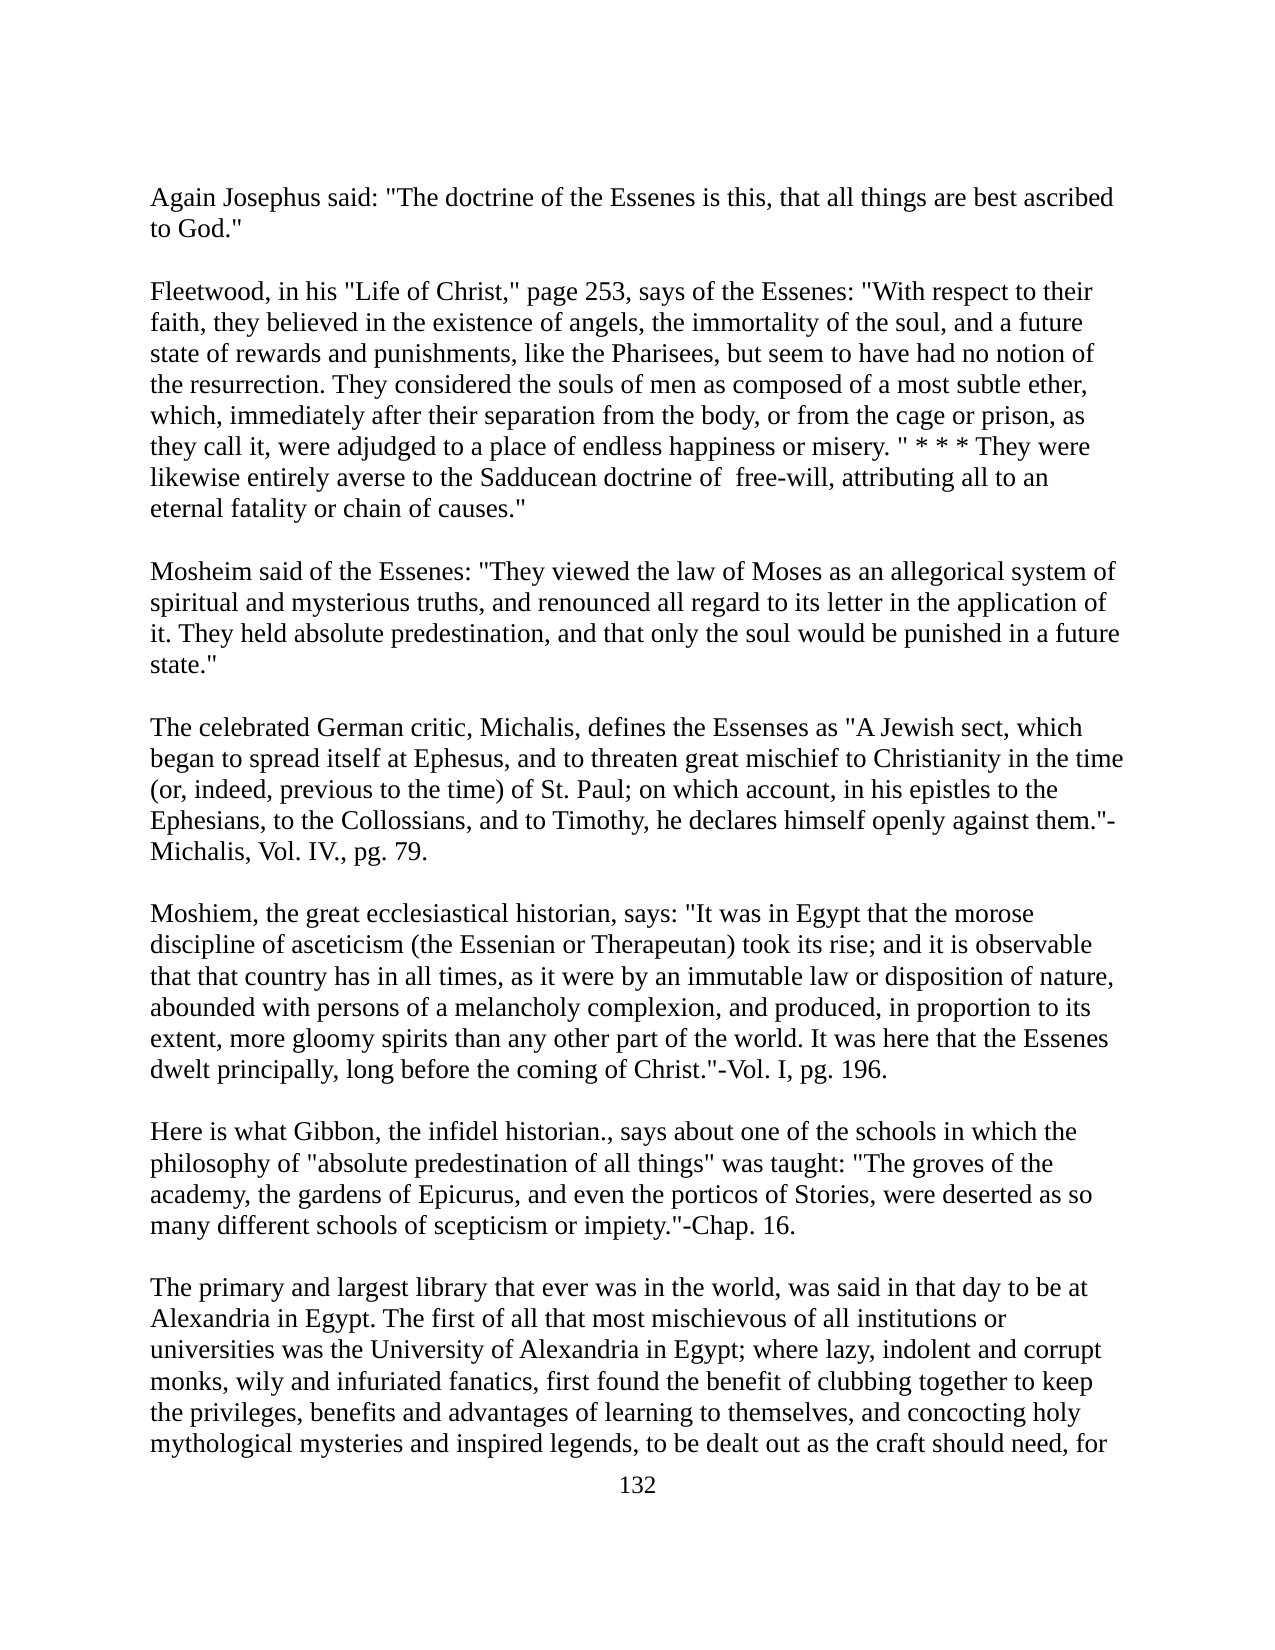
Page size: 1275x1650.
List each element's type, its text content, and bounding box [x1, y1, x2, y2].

text The celebrated German critic, Michalis, defines the Essenses as "A Jewish sect, which began to spread itself at Ephesus, and to threaten great mischief to Christianity in the time (or, indeed, previous to the time) of St. Paul; on which account, in his epistles to the Ephesians, to the Collossians, and to Timothy, he declares himself openly against them.''-Michalis, Vol. IV., pg. 79. [150, 711, 1125, 866]
text Mosheim said of the Essenes: "They viewed the law of Moses as an allegorical system of spiritual and mysterious truths, and renounced all regard to its letter in the application of it. They held absolute predestination, and that only the soul would be punished in a future state." [150, 555, 1125, 679]
text Moshiem, the great ecclesiastical historian, says: "It was in Egypt that the morose discipline of asceticism (the Essenian or Therapeutan) took its rise; and it is observable that that country has in all times, as it were by an immutable law or disposition of nature, abounded with persons of a melancholy complexion, and produced, in proportion to its extent, more gloomy spirits than any other part of the world. It was here that the Essenes dwelt principally, long before the coming of Christ."-Vol. I, pg. 196. [150, 897, 1125, 1084]
text Here is what Gibbon, the infidel historian., says about one of the schools in which the philosophy of "absolute predestination of all things" was taught: "The groves of the academy, the gardens of Epicurus, and even the porticos of Stories, were deserted as so many different schools of scepticism or impiety."-Chap. 16. [150, 1116, 1125, 1240]
text The primary and largest library that ever was in the world, was said in that day to be at Alexandria in Egypt. The first of all that most mischievous of all institutions or universities was the University of Alexandria in Egypt; where lazy, indolent and corrupt monks, wily and infuriated fanatics, first found the benefit of clubbing together to keep the privileges, benefits and advantages of learning to themselves, and concocting holy mythological mysteries and inspired legends, to be dealt out as the craft should need, for [150, 1271, 1125, 1458]
text Again Josephus said: "The doctrine of the Essenes is this, that all things are best ascribed to God." [150, 181, 1125, 243]
text Fleetwood, in his "Life of Christ," page 253, says of the Essenes: "With respect to their faith, they believed in the existence of angels, the immortality of the soul, and a future state of rewards and punishments, like the Pharisees, but seem to have had no notion of the resurrection. They considered the souls of men as composed of a most subtle ether, which, immediately after their separation from the body, or from the cage or prison, as they call it, were adjudged to a place of endless happiness or misery. " * * * They were likewise entirely averse to the Sadducean doctrine of free-will, attributing all to an eternal fatality or chain of causes." [150, 274, 1125, 524]
